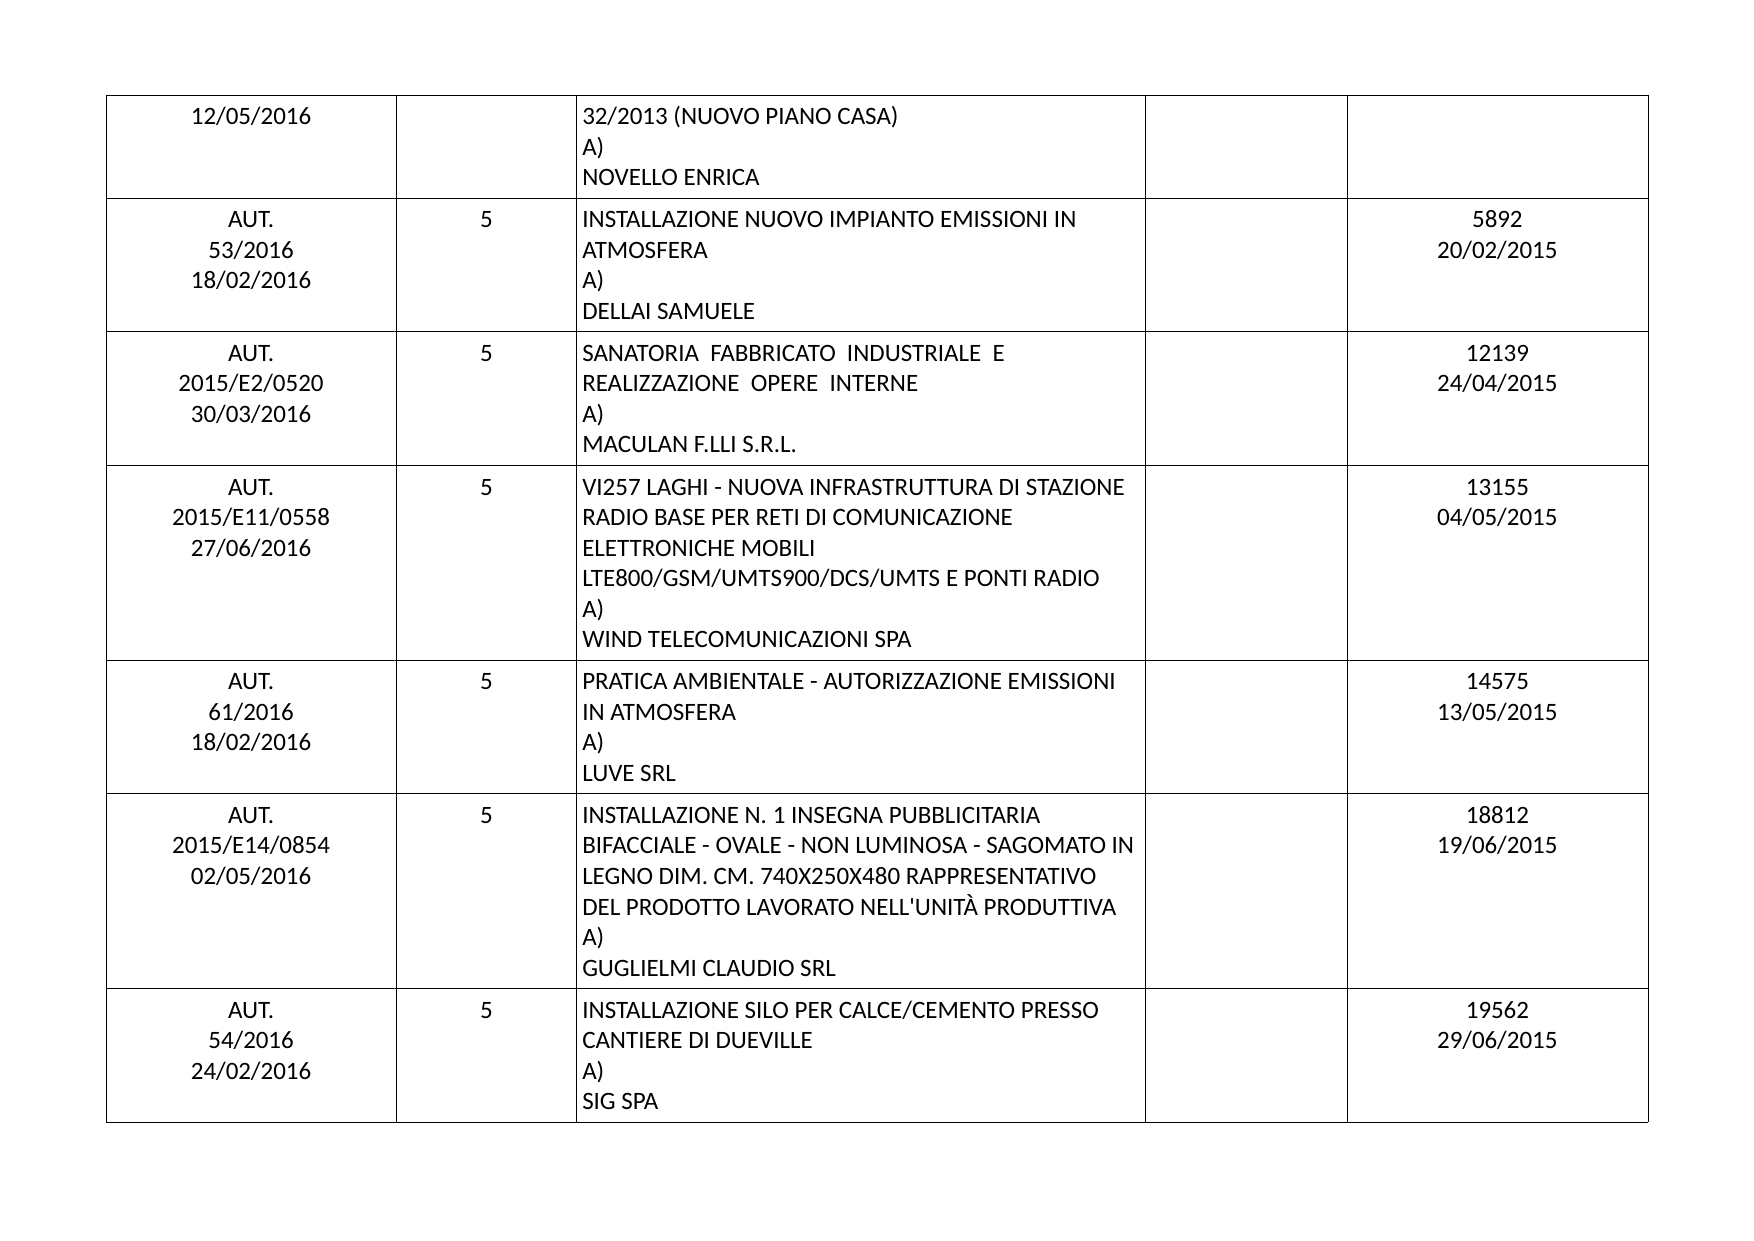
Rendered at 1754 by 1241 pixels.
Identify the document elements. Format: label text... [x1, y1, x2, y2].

table_cell 5 [397, 794, 576, 988]
table_cell 13155 04/05/2015 [1348, 466, 1648, 659]
table_cell [1146, 466, 1347, 659]
table_cell 5 [397, 332, 576, 465]
table_cell AUT. 53/2016 18/02/2016 [107, 199, 396, 331]
table_cell 5892 20/02/2015 [1348, 199, 1648, 331]
table_cell 5 [397, 661, 576, 793]
table_cell 19562 29/06/2015 [1348, 989, 1648, 1122]
table_cell Installazione n. 1 insegna pubblicitaria bifacciale - ovale - non luminosa - sagomato in legno dim. cm. 740x250x480 rappresentativo del prodotto lavorato nell'unità produttiva A) Guglielmi claudio srl [577, 794, 1145, 988]
table_cell [1146, 794, 1347, 988]
table_cell [397, 96, 576, 198]
table_cell 5 [397, 466, 576, 659]
table_cell Pratica ambientale - autorizzazione emissioni in atmosfera A) Luve srl [577, 661, 1145, 793]
table_cell [1146, 661, 1347, 793]
table_cell AUT. 2015/E14/0854 02/05/2016 [107, 794, 396, 988]
table_cell 12139 24/04/2015 [1348, 332, 1648, 465]
table_cell 14575 13/05/2015 [1348, 661, 1648, 793]
table_cell Installazione nuovo impianto emissioni in atmosfera A) Dellai samuele [577, 199, 1145, 331]
table_cell 5 [397, 989, 576, 1122]
table_cell AUT. 2015/E2/0520 30/03/2016 [107, 332, 396, 465]
table_cell 12/05/2016 [107, 96, 396, 198]
table_cell 5 [397, 199, 576, 331]
table_cell 32/2013 (nuovo piano casa) A) Novello enrica [577, 96, 1145, 198]
table_cell [1146, 332, 1347, 465]
table_cell [1146, 96, 1347, 198]
table_cell Installazione silo per calce/cemento presso cantiere di dueville A) Sig spa [577, 989, 1145, 1122]
table_cell AUT. 2015/E11/0558 27/06/2016 [107, 466, 396, 659]
table_cell [1146, 989, 1347, 1122]
table_cell AUT. 54/2016 24/02/2016 [107, 989, 396, 1122]
table_cell [1348, 96, 1648, 198]
table_cell AUT. 61/2016 18/02/2016 [107, 661, 396, 793]
table_cell Vi257 laghi - nuova infrastruttura di stazione radio base per reti di comunicazione elettroniche mobili lte800/gsm/umts900/dcs/umts e ponti radio A) Wind telecomunicazioni spa [577, 466, 1145, 659]
table_cell Sanatoria fabbricato industriale e realizzazione opere interne A) Maculan f.lli s.r.l. [577, 332, 1145, 465]
table_cell [1146, 199, 1347, 331]
table_cell 18812 19/06/2015 [1348, 794, 1648, 988]
